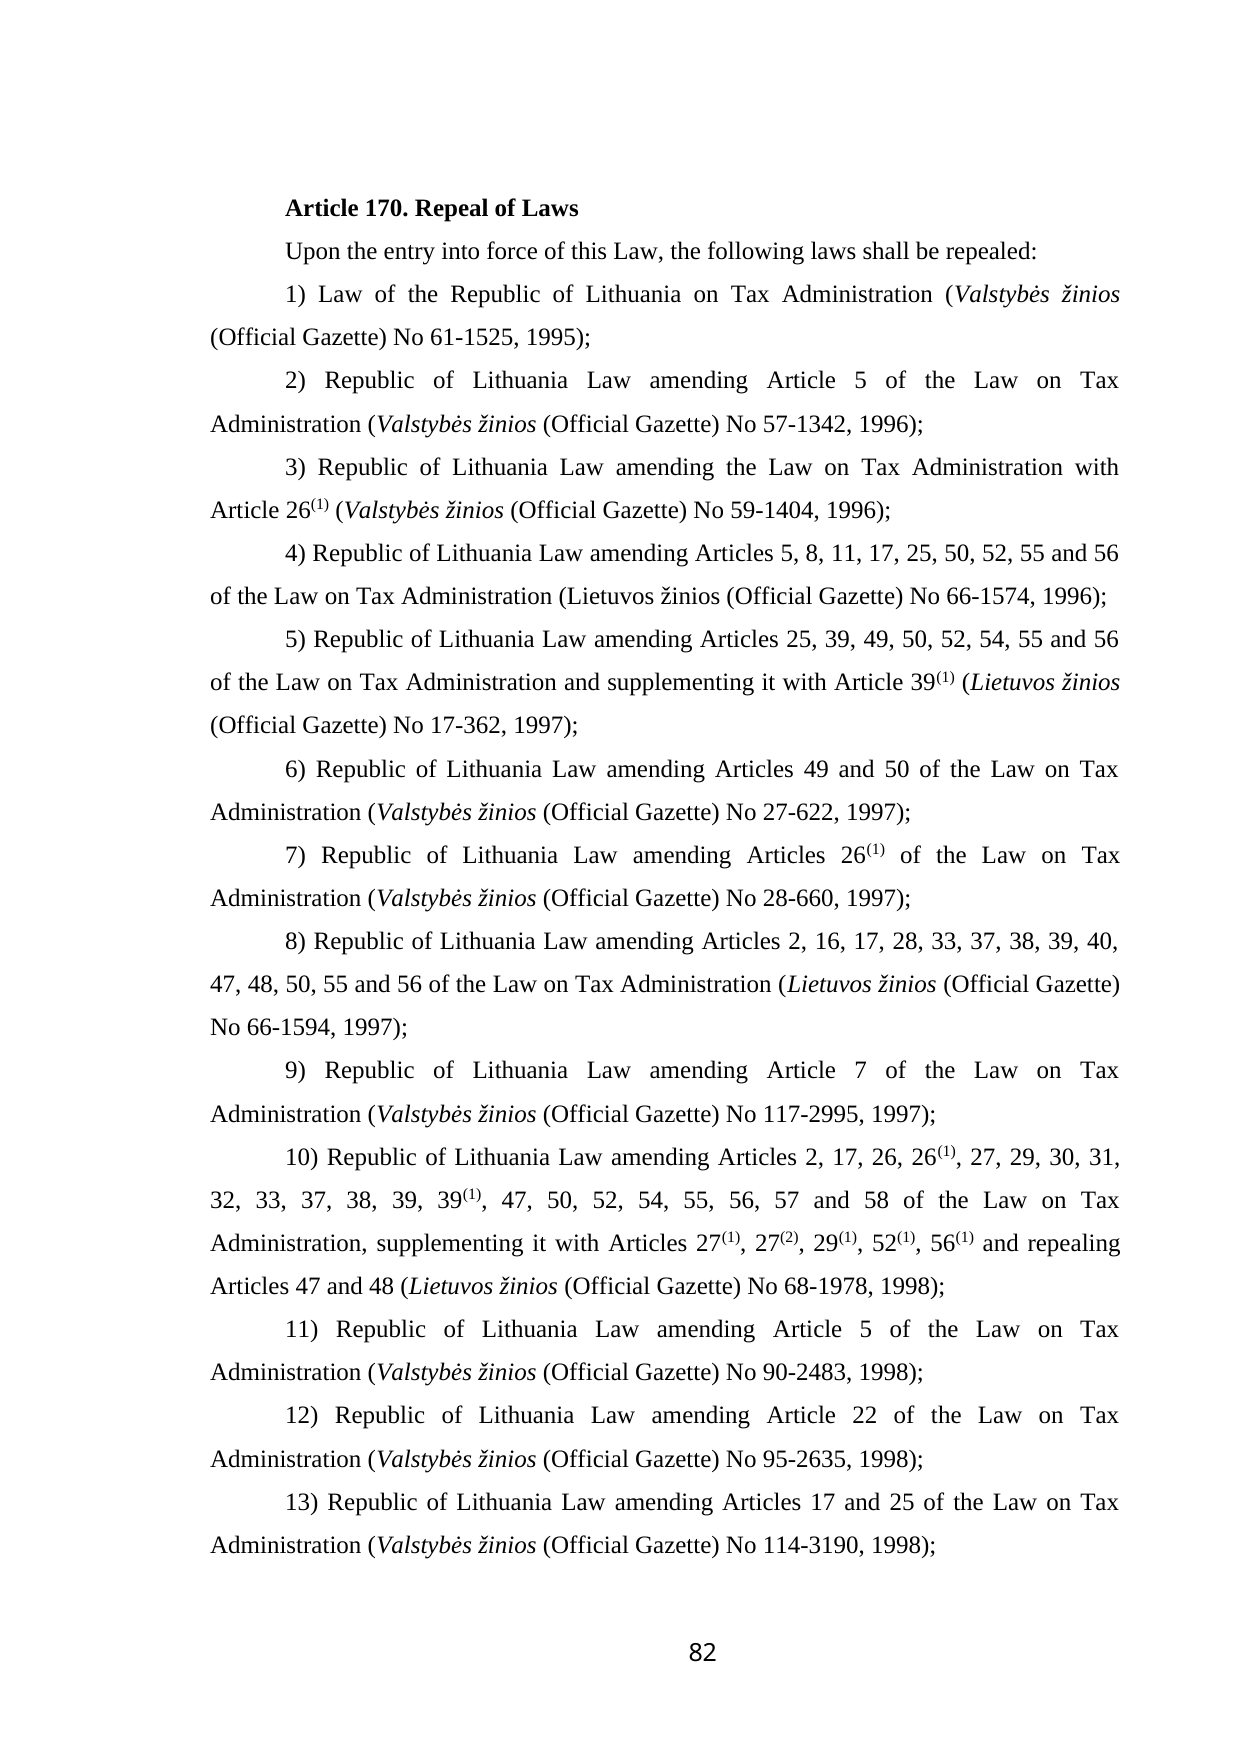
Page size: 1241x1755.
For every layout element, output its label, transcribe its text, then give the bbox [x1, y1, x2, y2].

text 13) Republic of Lithuania Law amending Articles 17 and 25 of the Law on Tax Administration (Valstybės žinios (Official Gazette) No 114-3190, 1998); [210, 1487, 1120, 1559]
text Article 170. Repeal of Laws [210, 193, 1120, 222]
text 11) Republic of Lithuania Law amending Article 5 of the Law on Tax Administration (Valstybės žinios (Official Gazette) No 90-2483, 1998); [210, 1314, 1120, 1386]
text 2) Republic of Lithuania Law amending Article 5 of the Law on Tax Administration (Valstybės žinios (Official Gazette) No 57-1342, 1996); [210, 366, 1120, 437]
text 5) Republic of Lithuania Law amending Articles 25, 39, 49, 50, 52, 54, 55 and 56 of the Law on Tax Administration and supplementing it with Article 39(1) (Lietuvos žinios (Official Gazette) No 17-362, 1997); [210, 624, 1120, 739]
text 6) Republic of Lithuania Law amending Articles 49 and 50 of the Law on Tax Administration (Valstybės žinios (Official Gazette) No 27-622, 1997); [210, 754, 1120, 826]
text 9) Republic of Lithuania Law amending Article 7 of the Law on Tax Administration (Valstybės žinios (Official Gazette) No 117-2995, 1997); [210, 1056, 1120, 1127]
text 10) Republic of Lithuania Law amending Articles 2, 17, 26, 26(1), 27, 29, 30, 31, 32, 33, 37, 38, 39, 39(1), 47, 50, 52, 54, 55, 56, 57 and 58 of the Law on Tax Administration, supplementing it with Articles 27(1), 27(2), 29(1), 52(1), 56(1) and repealing Articles 47 and 48 (Lietuvos žinios (Official Gazette) No 68-1978, 1998); [210, 1142, 1120, 1300]
text 3) Republic of Lithuania Law amending the Law on Tax Administration with Article 26(1) (Valstybės žinios (Official Gazette) No 59-1404, 1996); [210, 452, 1120, 524]
text 7) Republic of Lithuania Law amending Articles 26(1) of the Law on Tax Administration (Valstybės žinios (Official Gazette) No 28-660, 1997); [210, 840, 1120, 912]
text 4) Republic of Lithuania Law amending Articles 5, 8, 11, 17, 25, 50, 52, 55 and 56 of the Law on Tax Administration (Lietuvos žinios (Official Gazette) No 66-1574, 1996); [210, 538, 1120, 610]
text 1) Law of the Republic of Lithuania on Tax Administration (Valstybės žinios (Official Gazette) No 61-1525, 1995); [210, 279, 1120, 351]
text Upon the entry into force of this Law, the following laws shall be repealed: [210, 236, 1120, 265]
text 8) Republic of Lithuania Law amending Articles 2, 16, 17, 28, 33, 37, 38, 39, 40, 47, 48, 50, 55 and 56 of the Law on Tax Administration (Lietuvos žinios (Official Gazette) No 66-1594, 1997); [210, 926, 1120, 1041]
text 12) Republic of Lithuania Law amending Article 22 of the Law on Tax Administration (Valstybės žinios (Official Gazette) No 95-2635, 1998); [210, 1401, 1120, 1472]
